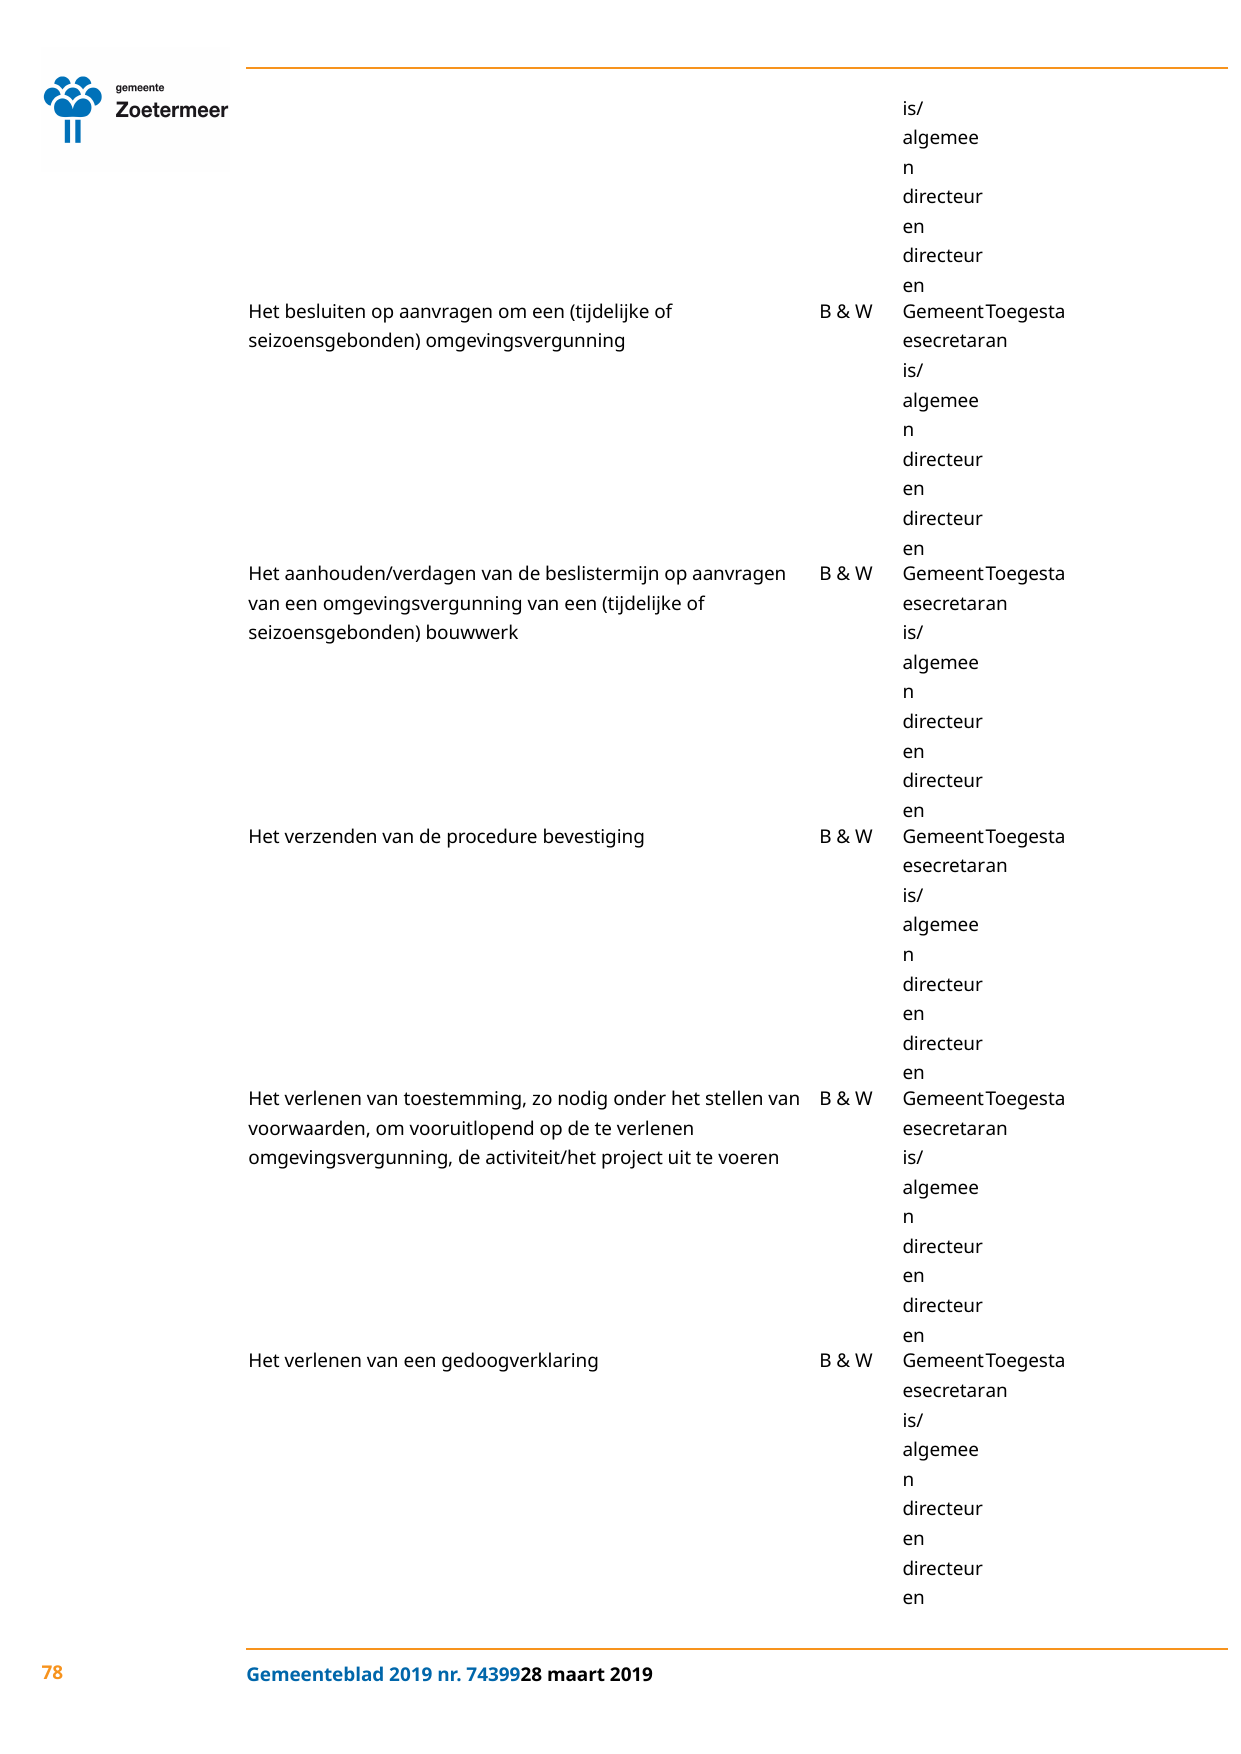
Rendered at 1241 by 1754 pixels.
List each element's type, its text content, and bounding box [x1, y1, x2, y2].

table_cell B & W [819, 560, 902, 823]
table_cell Gemeentesecretaris/ algemeen directeur en directeuren [902, 823, 985, 1085]
table_cell Toegestaan [985, 560, 1068, 823]
table_cell [985, 95, 1068, 298]
table_cell Toegestaan [985, 823, 1068, 1085]
table_cell Toegestaan [985, 1085, 1068, 1348]
table_cell Gemeentesecretaris/ algemeen directeur en directeuren [902, 560, 985, 823]
table_cell [819, 95, 902, 298]
table_cell B & W [819, 298, 902, 560]
table_cell B & W [819, 1085, 902, 1348]
table_cell Het besluiten op aanvragen om een (tijdelijke of seizoensgebonden) omgevingsvergunning [248, 298, 819, 560]
table_cell Het verlenen van een gedoogverklaring [248, 1348, 819, 1610]
table_cell B & W [819, 1348, 902, 1610]
table_cell Gemeentesecretaris/ algemeen directeur en directeuren [902, 298, 985, 560]
picture [41, 47, 231, 172]
table_cell Het verlenen van toestemming, zo nodig onder het stellen van voorwaarden, om vooruitlopend op de te verlenen omgevingsvergunning, de activiteit/het project uit te voeren [248, 1085, 819, 1348]
table_cell B & W [819, 823, 902, 1085]
table_cell Gemeentesecretaris/ algemeen directeur en directeuren [902, 1085, 985, 1348]
table_cell Toegestaan [985, 298, 1068, 560]
table_cell is/ algemeen directeur en directeuren [902, 95, 985, 298]
table_cell Toegestaan [985, 1348, 1068, 1610]
table_cell Het aanhouden/verdagen van de beslistermijn op aanvragen van een omgevingsvergunning van een (tijdelijke of seizoensgebonden) bouwwerk [248, 560, 819, 823]
table_cell Gemeentesecretaris/ algemeen directeur en directeuren [902, 1348, 985, 1610]
table_cell Het verzenden van de procedure bevestiging [248, 823, 819, 1085]
table_cell [248, 95, 819, 298]
